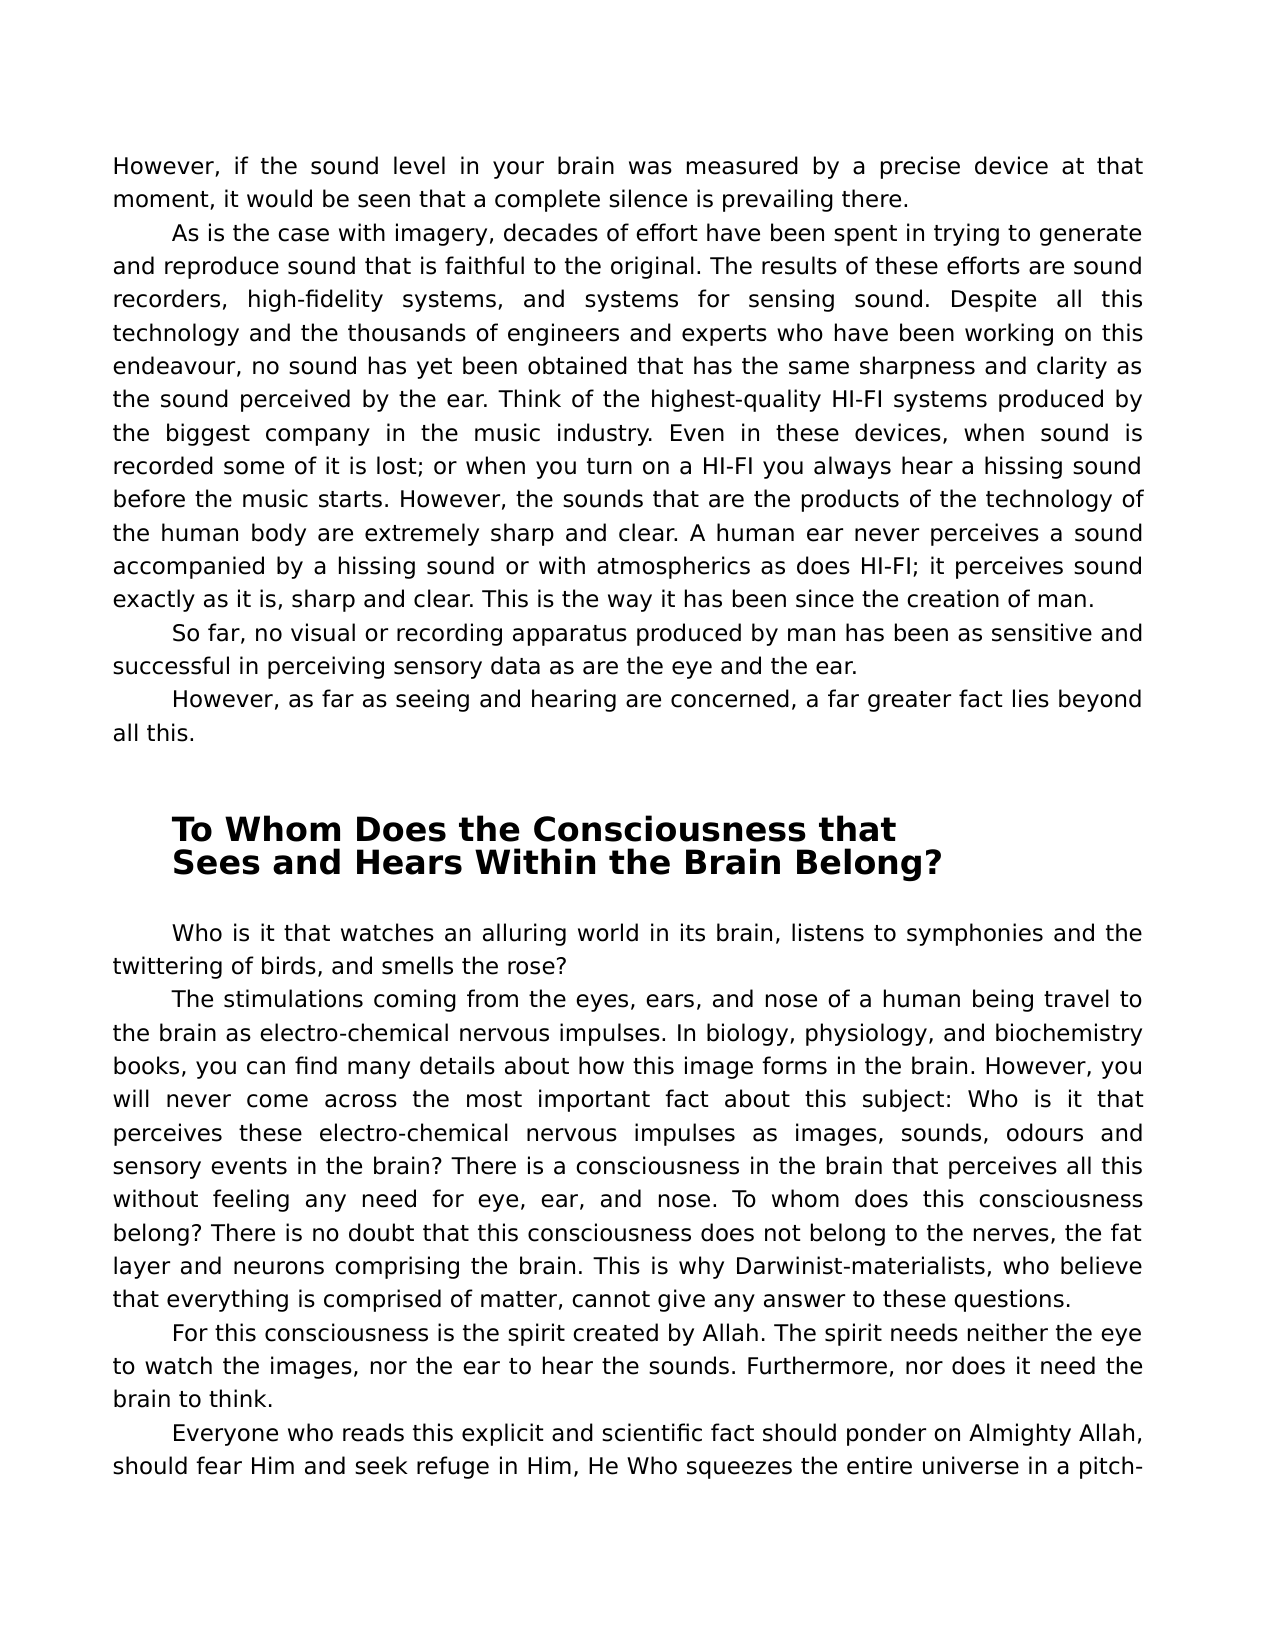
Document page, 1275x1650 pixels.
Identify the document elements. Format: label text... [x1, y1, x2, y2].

text Sees and Hears Within the Brain Belong? [112, 848, 1145, 881]
text To Whom Does the Consciousness that [112, 814, 1145, 848]
text However, as far as seeing and hearing are concerned, a far greater fact lies beyond all this. [112, 681, 1145, 748]
text The stimulations coming from the eyes, ears, and nose of a human being travel to the brain as electro-chemical nervous impulses. In biology, physiology, and biochemistry books, you can find many details about how this image forms in the brain. However, you will never come across the most important fact about this subject: Who is it that perceives these electro-chemical nervous impulses as images, sounds, odours and sensory events in the brain? There is a consciousness in the brain that perceives all this without feeling any need for eye, ear, and nose. To whom does this consciousness belong? There is no doubt that this consciousness does not belong to the nerves, the fat layer and neurons comprising the brain. This is why Darwinist-materialists, who believe that everything is comprised of matter, cannot give any answer to these questions. [112, 981, 1145, 1314]
text Who is it that watches an alluring world in its brain, listens to symphonies and the twittering of birds, and smells the rose? [112, 914, 1145, 981]
text As is the case with imagery, decades of effort have been spent in trying to generate and reproduce sound that is faithful to the original. The results of these efforts are sound recorders, high-fidelity systems, and systems for sensing sound. Despite all this technology and the thousands of engineers and experts who have been working on this endeavour, no sound has yet been obtained that has the same sharpness and clarity as the sound perceived by the ear. Think of the highest-quality HI-FI systems produced by the biggest company in the music industry. Even in these devices, when sound is recorded some of it is lost; or when you turn on a HI-FI you always hear a hissing sound before the music starts. However, the sounds that are the products of the technology of the human body are extremely sharp and clear. A human ear never perceives a sound accompanied by a hissing sound or with atmospherics as does HI-FI; it perceives sound exactly as it is, sharp and clear. This is the way it has been since the creation of man. [112, 214, 1145, 614]
text So far, no visual or recording apparatus produced by man has been as sensitive and successful in perceiving sensory data as are the eye and the ear. [112, 614, 1145, 681]
text For this consciousness is the spirit created by Allah. The spirit needs neither the eye to watch the images, nor the ear to hear the sounds. Furthermore, nor does it need the brain to think. [112, 1314, 1145, 1414]
text However, if the sound level in your brain was measured by a precise device at that moment, it would be seen that a complete silence is prevailing there. [112, 148, 1145, 214]
text Everyone who reads this explicit and scientific fact should ponder on Almighty Allah, should fear Him and seek refuge in Him, He Who squeezes the entire universe in a pitch- [112, 1414, 1145, 1481]
